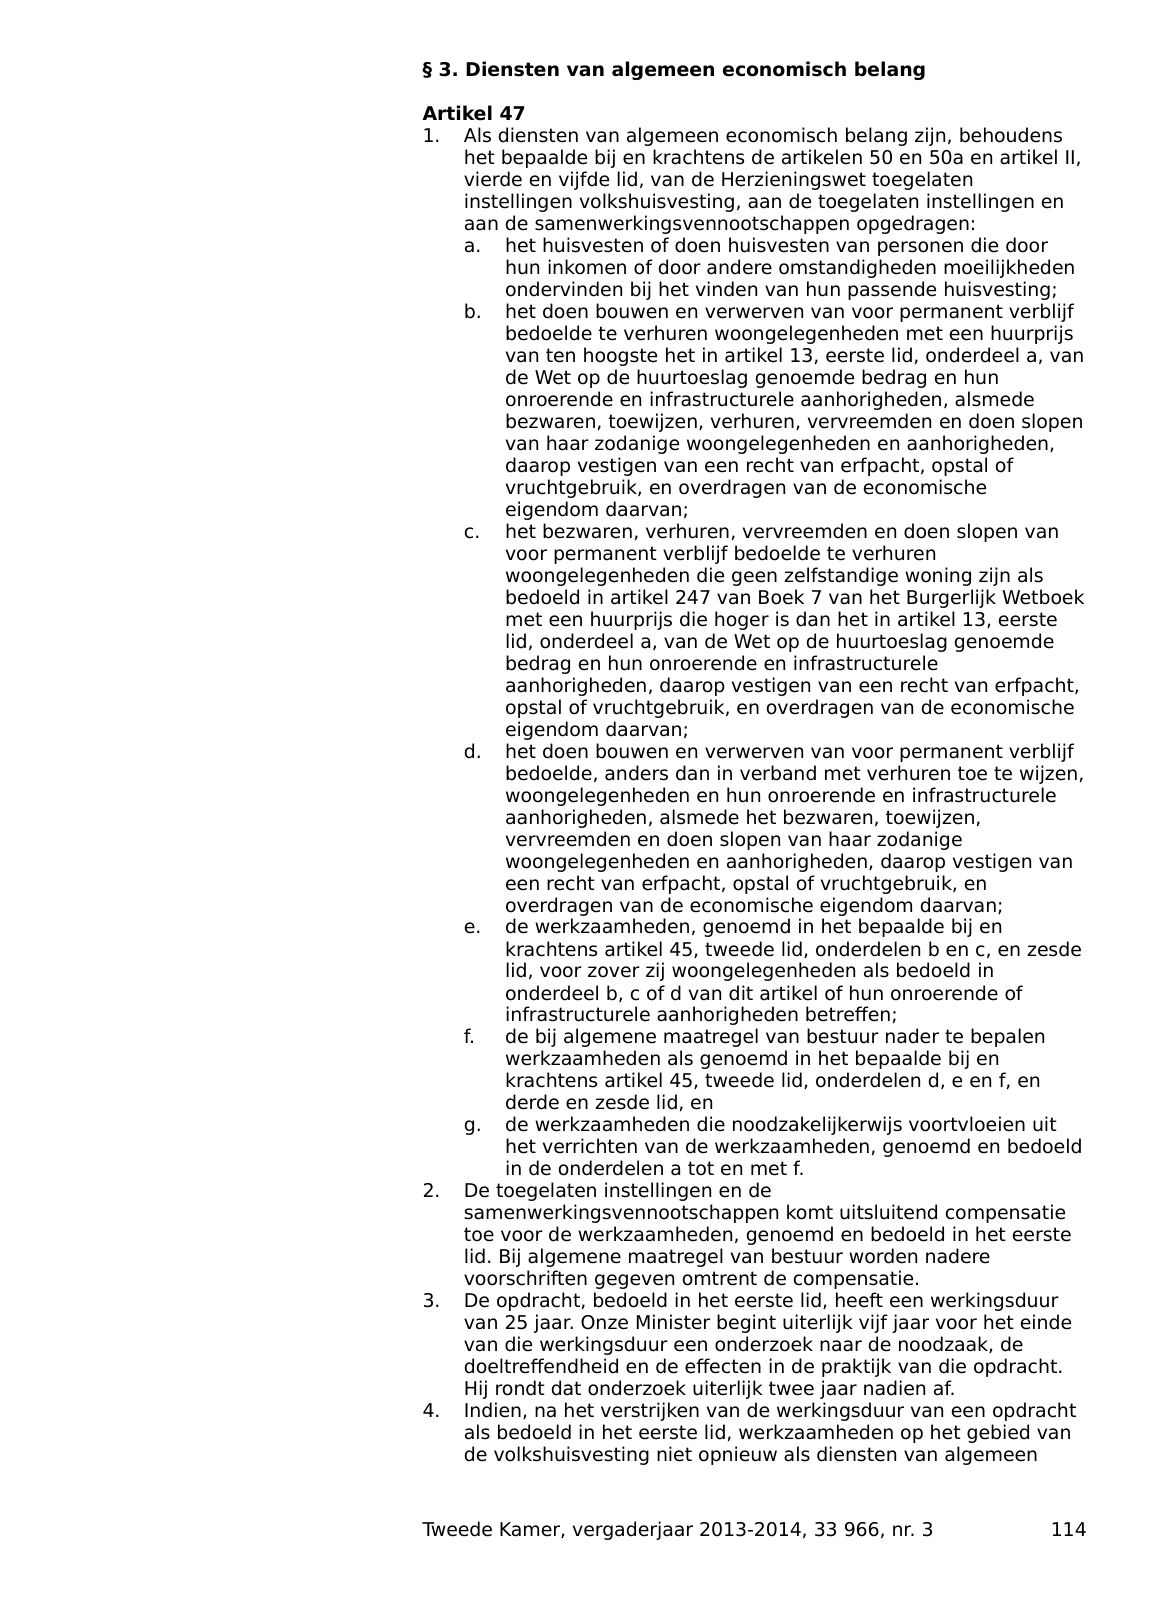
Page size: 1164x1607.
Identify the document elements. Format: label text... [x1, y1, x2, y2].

text f. de bij algemene maatregel van bestuur nader te bepalen werkzaamheden als genoemd in het bepaalde bij en krachtens artikel 45, tweede lid, onderdelen d, e en f, en derde en zesde lid, en [464, 1026, 1087, 1114]
text b. het doen bouwen en verwerven van voor permanent verblijf bedoelde te verhuren woongelegenheden met een huurprijs van ten hoogste het in artikel 13, eerste lid, onderdeel a, van de Wet op de huurtoeslag genoemde bedrag en hun onroerende en infrastructurele aanhorigheden, alsmede bezwaren, toewijzen, verhuren, vervreemden en doen slopen van haar zodanige woongelegenheden en aanhorigheden, daarop vestigen van een recht van erfpacht, opstal of vruchtgebruik, en overdragen van de economische eigendom daarvan; [464, 301, 1087, 521]
text 1. Als diensten van algemeen economisch belang zijn, behoudens het bepaalde bij en krachtens de artikelen 50 en 50a en artikel II, vierde en vijfde lid, van de Herzieningswet toegelaten instellingen volkshuisvesting, aan de toegelaten instellingen en aan de samenwerkingsvennootschappen opgedragen: [422, 125, 1087, 235]
text e. de werkzaamheden, genoemd in het bepaalde bij en krachtens artikel 45, tweede lid, onderdelen b en c, en zesde lid, voor zover zij woongelegenheden als bedoeld in onderdeel b, c of d van dit artikel of hun onroerende of infrastructurele aanhorigheden betreffen; [464, 916, 1087, 1026]
text a. het huisvesten of doen huisvesten van personen die door hun inkomen of door andere omstandigheden moeilijkheden ondervinden bij het vinden van hun passende huisvesting; [464, 235, 1087, 301]
text 4. Indien, na het verstrijken van de werkingsduur van een opdracht als bedoeld in het eerste lid, werkzaamheden op het gebied van de volkshuisvesting niet opnieuw als diensten van algemeen [422, 1400, 1087, 1466]
text g. de werkzaamheden die noodzakelijkerwijs voortvloeien uit het verrichten van de werkzaamheden, genoemd en bedoeld in de onderdelen a tot en met f. [464, 1114, 1087, 1180]
text d. het doen bouwen en verwerven van voor permanent verblijf bedoelde, anders dan in verband met verhuren toe te wijzen, woongelegenheden en hun onroerende en infrastructurele aanhorigheden, alsmede het bezwaren, toewijzen, vervreemden en doen slopen van haar zodanige woongelegenheden en aanhorigheden, daarop vestigen van een recht van erfpacht, opstal of vruchtgebruik, en overdragen van de economische eigendom daarvan; [464, 741, 1087, 916]
subtitle Artikel 47 [422, 103, 1087, 125]
text 2. De toegelaten instellingen en de samenwerkingsvennootschappen komt uitsluitend compensatie toe voor de werkzaamheden, genoemd en bedoeld in het eerste lid. Bij algemene maatregel van bestuur worden nadere voorschriften gegeven omtrent de compensatie. [422, 1180, 1087, 1290]
text 3. De opdracht, bedoeld in het eerste lid, heeft een werkingsduur van 25 jaar. Onze Minister begint uiterlijk vijf jaar voor het einde van die werkingsduur een onderzoek naar de noodzaak, de doeltreffendheid en de effecten in de praktijk van die opdracht. Hij rondt dat onderzoek uiterlijk twee jaar nadien af. [422, 1290, 1087, 1400]
text c. het bezwaren, verhuren, vervreemden en doen slopen van voor permanent verblijf bedoelde te verhuren woongelegenheden die geen zelfstandige woning zijn als bedoeld in artikel 247 van Boek 7 van het Burgerlijk Wetboek met een huurprijs die hoger is dan het in artikel 13, eerste lid, onderdeel a, van de Wet op de huurtoeslag genoemde bedrag en hun onroerende en infrastructurele aanhorigheden, daarop vestigen van een recht van erfpacht, opstal of vruchtgebruik, en overdragen van de economische eigendom daarvan; [464, 521, 1087, 741]
subtitle § 3. Diensten van algemeen economisch belang [422, 59, 1087, 81]
